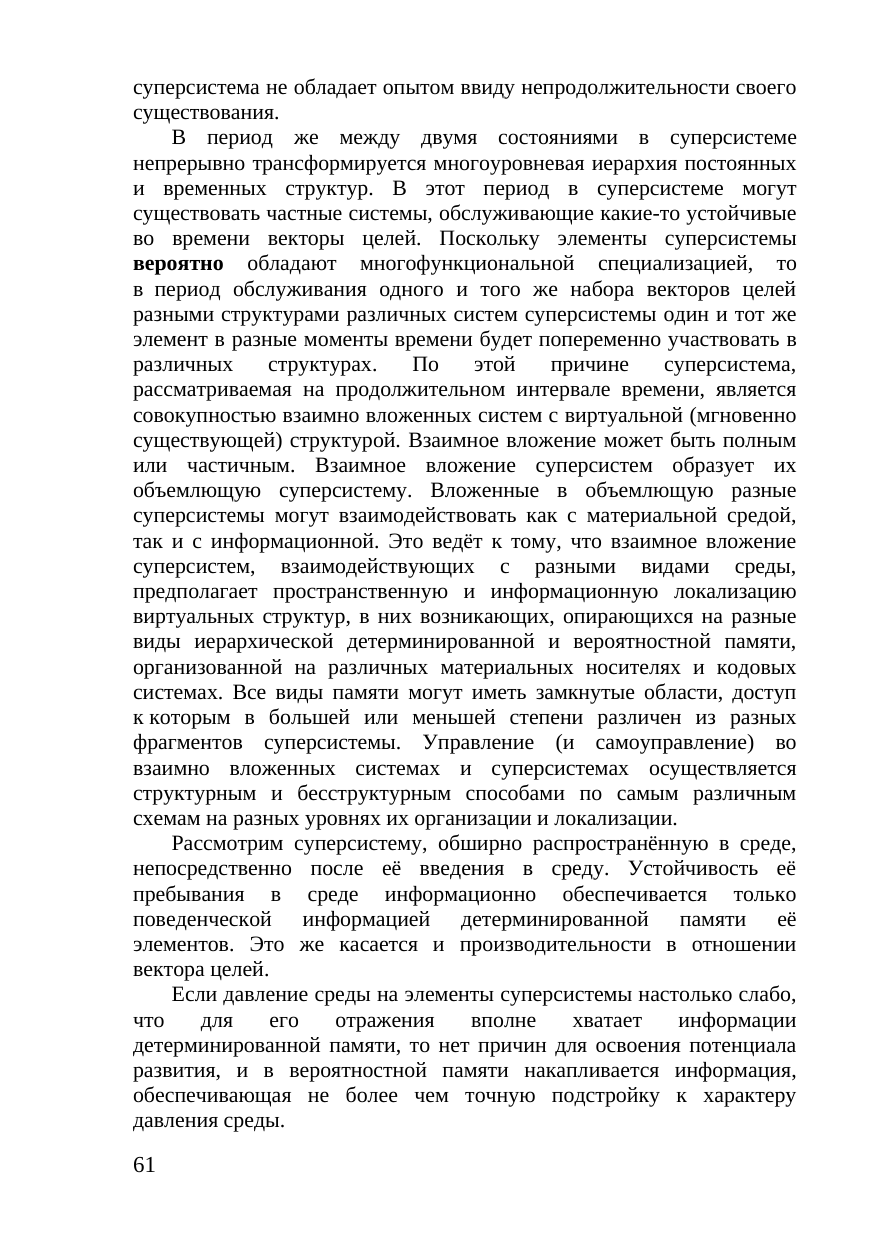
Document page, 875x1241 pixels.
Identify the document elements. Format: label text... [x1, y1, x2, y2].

text В период же между двумя состояниями в суперсистеме непрерывно трансформируется многоуровневая иерархия постоянных и временных структур. В этот период в суперсистеме могут существовать частные системы, обслуживающие какие-то устойчивые во времени векторы целей. Поскольку элементы суперсистемы вероятно обладают многофункциональной специализацией, то в период обслуживания одного и того же набора векторов целей разными структурами различных систем суперсистемы один и тот же элемент в разные моменты времени будет попеременно участвовать в различных структурах. По этой причине суперсистема, рассматриваемая на продолжительном интервале времени, является совокупностью взаимно вложенных систем с виртуальной (мгновенно существующей) структурой. Взаимное вложение может быть полным или частичным. Взаимное вложение суперсистем образует их объемлющую суперсистему. Вложенные в объемлющую разные суперсистемы могут взаимодействовать как с материальной средой, так и с информационной. Это ведёт к тому, что взаимное вложение суперсистем, взаимодействующих с разными видами среды, предполагает пространственную и информационную локализацию виртуальных структур, в них возникающих, опирающихся на разные виды иерархической детерминированной и вероятностной памяти, организованной на различных материальных носителях и кодовых системах. Все виды памяти могут иметь замкнутые области, доступ к которым в большей или меньшей степени различен из разных фрагментов суперсистемы. Управление (и самоуправление) во взаимно вложенных системах и суперсистемах осуществляется структурным и бесструктурным способами по самым различным схемам на разных уровнях их организации и локализации. [133, 124, 797, 830]
text Рассмотрим суперсистему, обширно распространённую в среде, непосредственно после её введения в среду. Устойчивость её пребывания в среде информационно обеспечивается только поведенческой информацией детерминированной памяти её элементов. Это же касается и производительности в отношении вектора целей. [133, 830, 797, 981]
text суперсистема не обладает опытом ввиду непродолжительности своего существования. [133, 74, 797, 124]
text Если давление среды на элементы суперсистемы настолько слабо, что для его отражения вполне хватает информации детерминированной памяти, то нет причин для освоения потенциала развития, и в вероятностной памяти накапливается информация, обеспечивающая не более чем точную подстройку к характеру давления среды. [133, 981, 797, 1133]
